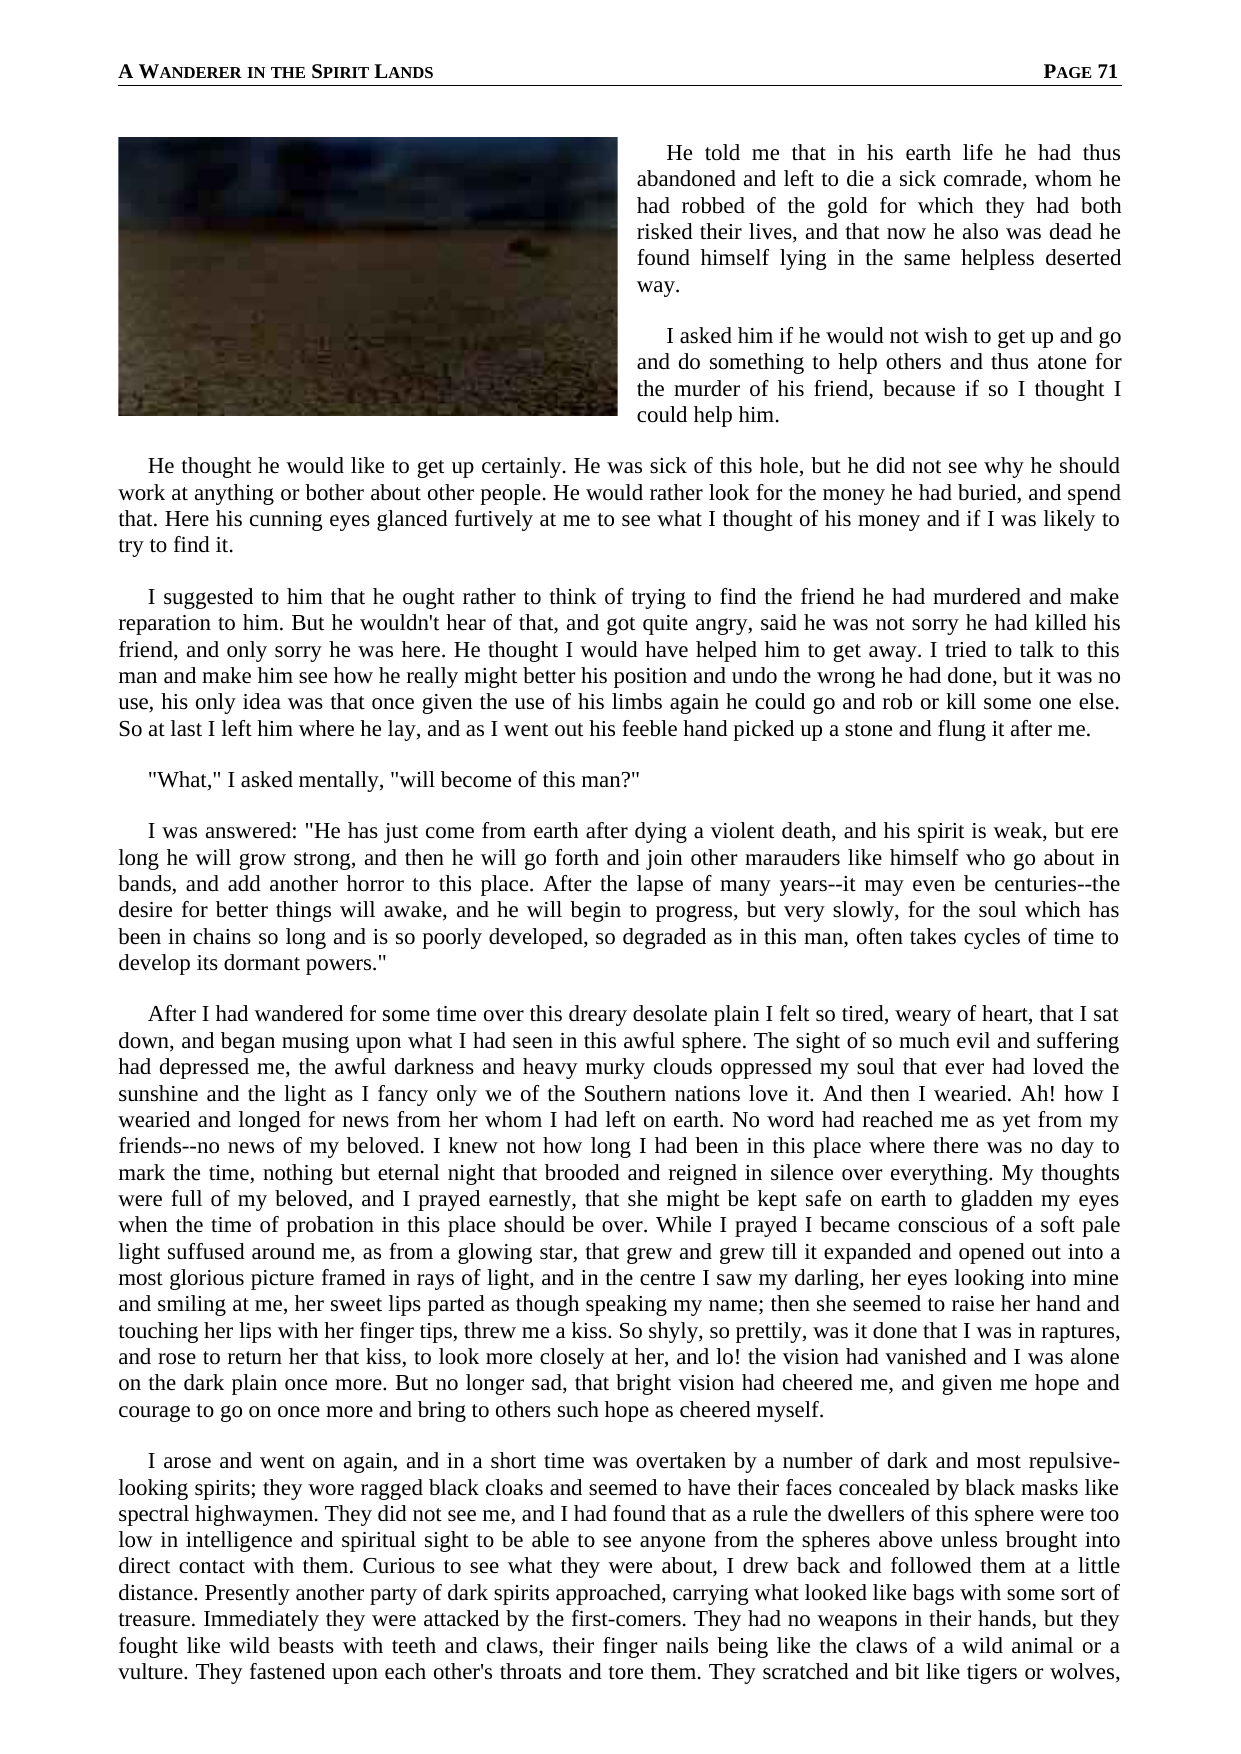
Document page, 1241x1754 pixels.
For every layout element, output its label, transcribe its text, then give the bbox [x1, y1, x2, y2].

text After I had wandered for some time over this dreary desolate plain I felt so tired, weary of heart, that I sat down, and began musing upon what I had seen in this awful sphere. The sight of so much evil and suffering had depressed me, the awful darkness and heavy murky clouds oppressed my soul that ever had loved the sunshine and the light as I fancy only we of the Southern nations love it. And then I wearied. Ah! how I wearied and longed for news from her whom I had left on earth. No word had reached me as yet from my friends--no news of my beloved. I knew not how long I had been in this place where there was no day to mark the time, nothing but eternal night that brooded and reigned in silence over everything. My thoughts were full of my beloved, and I prayed earnestly, that she might be kept safe on earth to gladden my eyes when the time of probation in this place should be over. While I prayed I became conscious of a soft pale light suffused around me, as from a glowing star, that grew and grew till it expanded and opened out into a most glorious picture framed in rays of light, and in the centre I saw my darling, her eyes looking into mine and smiling at me, her sweet lips parted as though speaking my name; then she seemed to raise her hand and touching her lips with her finger tips, threw me a kiss. So shyly, so prettily, was it done that I was in raptures, and rose to return her that kiss, to look more closely at her, and lo! the vision had vanished and I was alone on the dark plain once more. But no longer sad, that bright vision had cheered me, and given me hope and courage to go on once more and bring to others such hope as cheered myself. [118, 1001, 1122, 1422]
text I was answered: "He has just come from earth after dying a violent death, and his spirit is weak, but ere long he will grow strong, and then he will go forth and join other marauders like himself who go about in bands, and add another horror to this place. After the lapse of many years--it may even be centuries--the desire for better things will awake, and he will begin to progress, but very slowly, for the soul which has been in chains so long and is so poorly developed, so degraded as in this man, often takes cycles of time to develop its dormant powers." [118, 817, 1122, 976]
picture [118, 137, 618, 417]
text I arose and went on again, and in a short time was overtaken by a number of dark and most repulsive-looking spirits; they wore ragged black cloaks and seemed to have their faces concealed by black masks like spectral highwaymen. They did not see me, and I had found that as a rule the dwellers of this sphere were too low in intelligence and spiritual sight to be able to see anyone from the spheres above unless brought into direct contact with them. Curious to see what they were about, I drew back and followed them at a little distance. Presently another party of dark spirits approached, carrying what looked like bags with some sort of treasure. Immediately they were attacked by the first-comers. They had no weapons in their hands, but they fought like wild beasts with teeth and claws, their finger nails being like the claws of a wild animal or a vulture. They fastened upon each other's throats and tore them. They scratched and bit like tigers or wolves, [118, 1447, 1122, 1684]
text I suggested to him that he ought rather to think of trying to find the friend he had murdered and make reparation to him. But he wouldn't hear of that, and got quite angry, said he was not sorry he had killed his friend, and only sorry he was here. He thought I would have helped him to get away. I tried to talk to this man and make him see how he really might better his position and undo the wrong he had done, but it was no use, his only idea was that once given the use of his limbs again he could go and rob or kill some one else. So at last I left him where he lay, and as I went out his feeble hand picked up a stone and flung it after me. [118, 583, 1122, 741]
text "What," I asked mentally, "will become of this man?" [118, 766, 1122, 792]
text I asked him if he would not wish to get up and go and do something to help others and thus atone for the murder of his friend, because if so I thought I could help him. [118, 322, 1122, 427]
text He thought he would like to get up certainly. He was sick of this hole, but he did not see why he should work at anything or bother about other people. He would rather look for the money he had buried, and spend that. Here his cunning eyes glanced furtively at me to see what I thought of his money and if I was likely to try to find it. [118, 452, 1122, 558]
text He told me that in his earth life he had thus abandoned and left to die a sick comrade, whom he had robbed of the gold for which they had both risked their lives, and that now he also was dead he found himself lying in the same helpless deserted way. [618, 139, 1122, 297]
